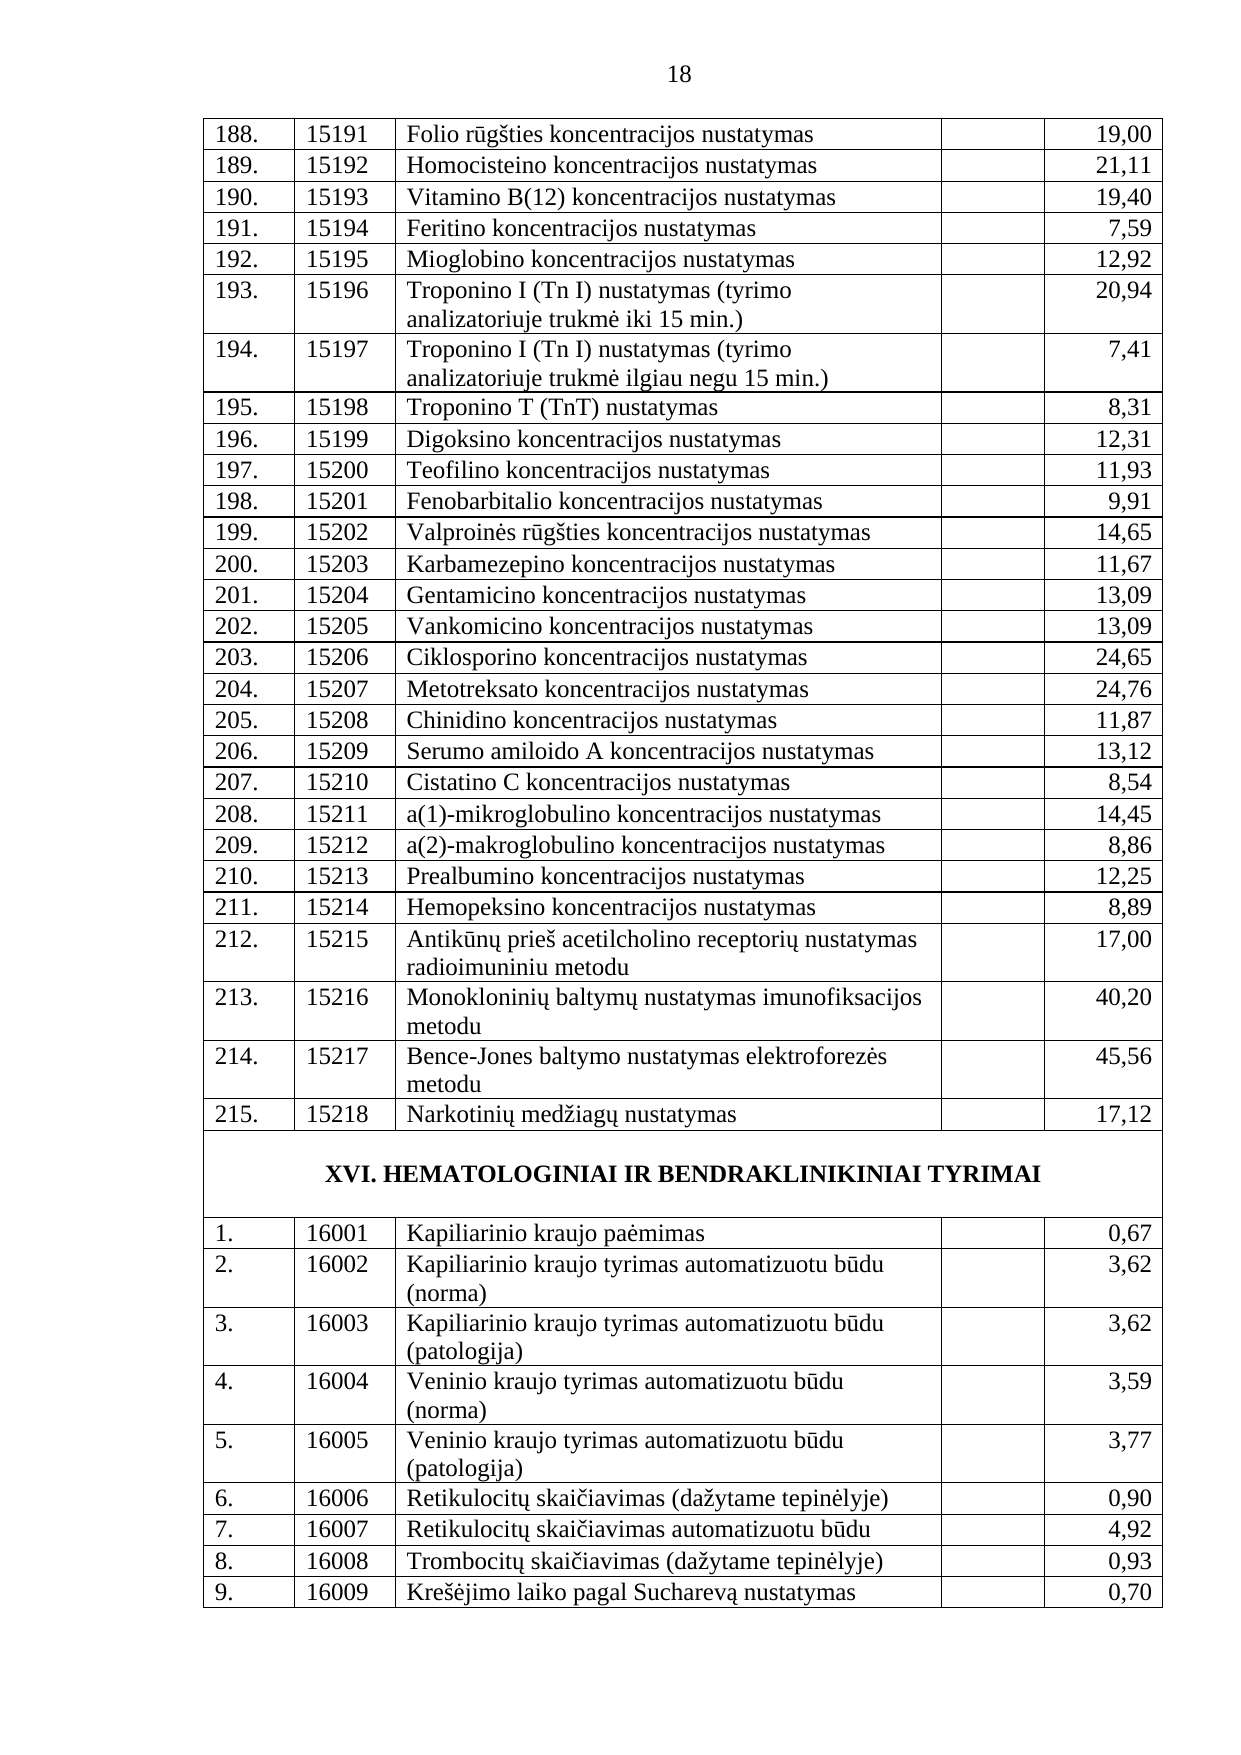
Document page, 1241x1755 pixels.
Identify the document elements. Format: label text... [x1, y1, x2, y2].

table_cell [1163, 798, 1240, 829]
table_cell [942, 119, 1044, 149]
table_cell [942, 334, 1044, 391]
table_cell [1163, 641, 1240, 673]
table_cell XVI. HEMATOLOGINIAI IR BENDRAKLINIKINIAI TYRIMAI [204, 1131, 1162, 1217]
table_cell [942, 799, 1044, 829]
table_cell 11,87 [1045, 705, 1162, 735]
table_cell 15217 [295, 1041, 395, 1098]
table_cell 15215 [295, 924, 395, 981]
table_cell [1163, 704, 1240, 735]
table_cell 189. [204, 150, 294, 181]
table_cell [942, 213, 1044, 243]
table_cell 45,56 [1045, 1041, 1162, 1098]
table_cell 198. [204, 486, 294, 516]
table_cell 15205 [295, 611, 395, 641]
table_cell [1163, 1248, 1240, 1307]
table_cell [942, 736, 1044, 766]
table_cell Karbamezepino koncentracijos nustatymas [396, 549, 941, 579]
table_cell Krešėjimo laiko pagal Sucharevą nustatymas [396, 1577, 941, 1607]
table_cell 6. [204, 1483, 294, 1513]
table_cell [1163, 391, 1240, 423]
table_cell [1163, 1514, 1240, 1545]
table_cell 15193 [295, 182, 395, 212]
table_cell 210. [204, 861, 294, 891]
table_cell 8,31 [1045, 393, 1162, 423]
table_cell [1163, 673, 1240, 704]
table_cell 40,20 [1045, 982, 1162, 1040]
table_cell 15208 [295, 705, 395, 735]
table_cell 208. [204, 799, 294, 829]
table_cell [1163, 766, 1240, 798]
table_cell 3,59 [1045, 1366, 1162, 1424]
table_cell [942, 275, 1044, 333]
table_cell 7,59 [1045, 213, 1162, 243]
table_cell 16008 [295, 1546, 395, 1576]
table_cell 209. [204, 830, 294, 860]
table_cell 12,31 [1045, 424, 1162, 454]
table_cell 212. [204, 924, 294, 981]
table_cell 15202 [295, 518, 395, 548]
table_cell 16001 [295, 1218, 395, 1248]
table_cell 4. [204, 1366, 294, 1424]
table_cell 15191 [295, 119, 395, 149]
table_cell 3,77 [1045, 1425, 1162, 1482]
table_cell [942, 580, 1044, 610]
table_cell 15209 [295, 736, 395, 766]
table_cell [942, 182, 1044, 212]
table_cell a(2)-makroglobulino koncentracijos nustatymas [396, 830, 941, 860]
table_cell [942, 1546, 1044, 1576]
table_cell 19,00 [1045, 119, 1162, 149]
table_cell 15218 [295, 1099, 395, 1129]
table_cell 5. [204, 1425, 294, 1482]
table_cell Teofilino koncentracijos nustatymas [396, 455, 941, 485]
table_cell [1163, 454, 1240, 485]
table_cell 15195 [295, 244, 395, 274]
table_cell 16004 [295, 1366, 395, 1424]
table_cell 199. [204, 518, 294, 548]
table_cell 24,76 [1045, 674, 1162, 704]
table_cell Folio rūgšties koncentracijos nustatymas [396, 119, 941, 149]
table_cell 193. [204, 275, 294, 333]
table_cell Chinidino koncentracijos nustatymas [396, 705, 941, 735]
table_cell 16009 [295, 1577, 395, 1607]
table_cell 197. [204, 455, 294, 485]
table_cell 15204 [295, 580, 395, 610]
table_cell [1163, 1545, 1240, 1576]
table_cell Bence-Jones baltymo nustatymas elektroforezės metodu [396, 1041, 941, 1098]
table_cell 15199 [295, 424, 395, 454]
table_cell Retikulocitų skaičiavimas automatizuotu būdu [396, 1515, 941, 1545]
table_cell [1163, 118, 1240, 149]
table_cell Troponino I (Tn I) nustatymas (tyrimo analizatoriuje trukmė ilgiau negu 15 min.) [396, 334, 941, 391]
table_cell [1163, 516, 1240, 548]
table_cell 0,90 [1045, 1483, 1162, 1513]
table_cell 15212 [295, 830, 395, 860]
table_cell Mioglobino koncentracijos nustatymas [396, 244, 941, 274]
table_cell [1163, 333, 1240, 391]
table_cell [1163, 579, 1240, 610]
table_cell [1163, 610, 1240, 641]
table_cell 4,92 [1045, 1515, 1162, 1545]
table_cell a(1)-mikroglobulino koncentracijos nustatymas [396, 799, 941, 829]
table_cell 9,91 [1045, 486, 1162, 516]
table_cell [942, 424, 1044, 454]
table_cell 201. [204, 580, 294, 610]
table_cell Prealbumino koncentracijos nustatymas [396, 861, 941, 891]
table_cell 206. [204, 736, 294, 766]
table_cell [1163, 891, 1240, 923]
table_cell 211. [204, 893, 294, 923]
table_cell 17,12 [1045, 1099, 1162, 1129]
table_cell Narkotinių medžiagų nustatymas [396, 1099, 941, 1129]
table_cell 213. [204, 982, 294, 1040]
table_cell [1163, 1365, 1240, 1424]
table_cell Kapiliarinio kraujo tyrimas automatizuotu būdu (norma) [396, 1249, 941, 1307]
table_cell 15203 [295, 549, 395, 579]
table_cell 190. [204, 182, 294, 212]
table_cell 21,11 [1045, 150, 1162, 181]
table_cell [942, 768, 1044, 798]
table_cell [942, 611, 1044, 641]
table_cell 191. [204, 213, 294, 243]
table_cell 16007 [295, 1515, 395, 1545]
table_cell [1163, 212, 1240, 243]
table_cell 14,45 [1045, 799, 1162, 829]
table_cell [1163, 181, 1240, 212]
table_cell 8,86 [1045, 830, 1162, 860]
table_cell 16005 [295, 1425, 395, 1482]
table_cell [942, 1425, 1044, 1482]
table_cell [942, 518, 1044, 548]
table_cell 15213 [295, 861, 395, 891]
table_cell 15198 [295, 393, 395, 423]
table_cell Trombocitų skaičiavimas (dažytame tepinėlyje) [396, 1546, 941, 1576]
table_cell 0,70 [1045, 1577, 1162, 1607]
table_cell [942, 1308, 1044, 1365]
table_cell 2. [204, 1249, 294, 1307]
table_cell [942, 1515, 1044, 1545]
table_cell 13,12 [1045, 736, 1162, 766]
table_cell 15200 [295, 455, 395, 485]
table_cell 20,94 [1045, 275, 1162, 333]
table_cell Kapiliarinio kraujo tyrimas automatizuotu būdu (patologija) [396, 1308, 941, 1365]
table_cell [942, 1218, 1044, 1248]
table_cell 8,89 [1045, 893, 1162, 923]
table_cell 11,93 [1045, 455, 1162, 485]
table_cell [942, 455, 1044, 485]
table_cell 15214 [295, 893, 395, 923]
table_cell Troponino T (TnT) nustatymas [396, 393, 941, 423]
table_cell 15196 [295, 275, 395, 333]
table_cell 3,62 [1045, 1308, 1162, 1365]
table_cell Valproinės rūgšties koncentracijos nustatymas [396, 518, 941, 548]
table_cell 15207 [295, 674, 395, 704]
table_cell [1163, 981, 1240, 1040]
table_cell [942, 1577, 1044, 1607]
table_cell 3. [204, 1308, 294, 1365]
table_cell 15194 [295, 213, 395, 243]
table_cell [1163, 1307, 1240, 1365]
table_cell [1163, 1040, 1240, 1098]
table_cell 15206 [295, 643, 395, 673]
table_cell [942, 643, 1044, 673]
table_cell 0,93 [1045, 1546, 1162, 1576]
table_cell 3,62 [1045, 1249, 1162, 1307]
table_cell [1163, 923, 1240, 981]
table_cell 19,40 [1045, 182, 1162, 212]
table_cell 9. [204, 1577, 294, 1607]
table_cell [1163, 274, 1240, 333]
table_cell [942, 1249, 1044, 1307]
table_cell [942, 393, 1044, 423]
table_cell 13,09 [1045, 611, 1162, 641]
table_cell 204. [204, 674, 294, 704]
table_cell [942, 982, 1044, 1040]
table_cell 196. [204, 424, 294, 454]
table_cell [1163, 548, 1240, 579]
table_cell [942, 1099, 1044, 1129]
table_cell [942, 674, 1044, 704]
table_cell 24,65 [1045, 643, 1162, 673]
table_cell 15192 [295, 150, 395, 181]
table_cell Gentamicino koncentracijos nustatymas [396, 580, 941, 610]
table_cell [1163, 149, 1240, 181]
table_cell [1163, 1217, 1240, 1248]
table_cell Kapiliarinio kraujo paėmimas [396, 1218, 941, 1248]
table_cell 200. [204, 549, 294, 579]
table_cell [1163, 243, 1240, 274]
table_cell Metotreksato koncentracijos nustatymas [396, 674, 941, 704]
table_cell 16003 [295, 1308, 395, 1365]
table_cell [942, 861, 1044, 891]
table_cell 207. [204, 768, 294, 798]
table_cell 16006 [295, 1483, 395, 1513]
table_cell 15201 [295, 486, 395, 516]
table_cell 16002 [295, 1249, 395, 1307]
table_cell Ciklosporino koncentracijos nustatymas [396, 643, 941, 673]
table_cell 15197 [295, 334, 395, 391]
table_cell [942, 549, 1044, 579]
table_cell [1163, 423, 1240, 454]
table_cell Antikūnų prieš acetilcholino receptorių nustatymas radioimuniniu metodu [396, 924, 941, 981]
table_cell 205. [204, 705, 294, 735]
table_cell [942, 893, 1044, 923]
table_cell 203. [204, 643, 294, 673]
table_cell 13,09 [1045, 580, 1162, 610]
table_cell 215. [204, 1099, 294, 1129]
table_cell 192. [204, 244, 294, 274]
table_cell [942, 1483, 1044, 1513]
table_cell 15210 [295, 768, 395, 798]
table_cell Fenobarbitalio koncentracijos nustatymas [396, 486, 941, 516]
table_cell 202. [204, 611, 294, 641]
table_cell [942, 924, 1044, 981]
table_cell 195. [204, 393, 294, 423]
table_cell Homocisteino koncentracijos nustatymas [396, 150, 941, 181]
table_cell 1. [204, 1218, 294, 1248]
table_cell 11,67 [1045, 549, 1162, 579]
table_cell 7,41 [1045, 334, 1162, 391]
table_cell 17,00 [1045, 924, 1162, 981]
table_cell [1163, 735, 1240, 766]
table_cell 15211 [295, 799, 395, 829]
table_cell Troponino I (Tn I) nustatymas (tyrimo analizatoriuje trukmė iki 15 min.) [396, 275, 941, 333]
table_cell Cistatino C koncentracijos nustatymas [396, 768, 941, 798]
table_cell Hemopeksino koncentracijos nustatymas [396, 893, 941, 923]
table_cell [1163, 485, 1240, 516]
table_cell Vitamino B(12) koncentracijos nustatymas [396, 182, 941, 212]
table_cell Serumo amiloido A koncentracijos nustatymas [396, 736, 941, 766]
table_cell [942, 705, 1044, 735]
table_cell [942, 150, 1044, 181]
table_cell 0,67 [1045, 1218, 1162, 1248]
table_cell [1163, 1130, 1240, 1217]
table_cell [1163, 860, 1240, 891]
table_cell [942, 830, 1044, 860]
table_cell Vankomicino koncentracijos nustatymas [396, 611, 941, 641]
table_cell 14,65 [1045, 518, 1162, 548]
table_cell [1163, 1482, 1240, 1513]
table_cell [1163, 1424, 1240, 1482]
table_cell 214. [204, 1041, 294, 1098]
table_cell 15216 [295, 982, 395, 1040]
table_cell Veninio kraujo tyrimas automatizuotu būdu (patologija) [396, 1425, 941, 1482]
table_cell 188. [204, 119, 294, 149]
table_cell [942, 244, 1044, 274]
table_cell Digoksino koncentracijos nustatymas [396, 424, 941, 454]
table_cell 12,92 [1045, 244, 1162, 274]
table_cell [942, 486, 1044, 516]
table_cell Retikulocitų skaičiavimas (dažytame tepinėlyje) [396, 1483, 941, 1513]
table_cell [942, 1366, 1044, 1424]
table_cell [1163, 829, 1240, 860]
table_cell Veninio kraujo tyrimas automatizuotu būdu (norma) [396, 1366, 941, 1424]
table_cell Monokloninių baltymų nustatymas imunofiksacijos metodu [396, 982, 941, 1040]
table_cell 12,25 [1045, 861, 1162, 891]
table_cell [1163, 1098, 1240, 1129]
table_cell Feritino koncentracijos nustatymas [396, 213, 941, 243]
table_cell 8. [204, 1546, 294, 1576]
table_cell 194. [204, 334, 294, 391]
table_cell 7. [204, 1515, 294, 1545]
table_cell [1163, 1576, 1240, 1607]
table_cell [942, 1041, 1044, 1098]
table_cell 8,54 [1045, 768, 1162, 798]
